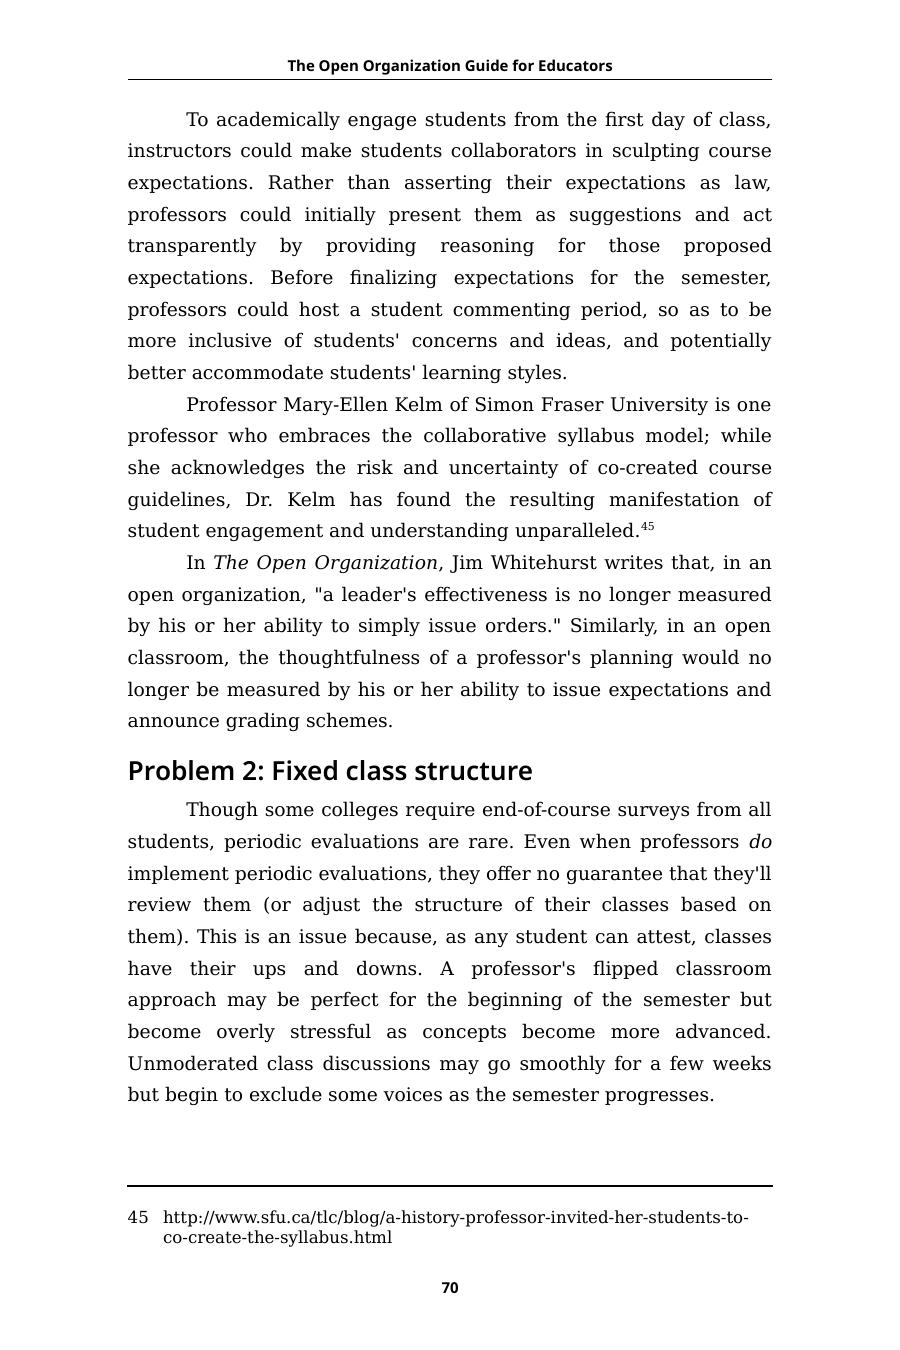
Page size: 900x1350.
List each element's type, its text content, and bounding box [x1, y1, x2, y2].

text Though some colleges require end-of-course surveys from all students, periodic evaluations are rare. Even when professors do implement periodic evaluations, they offer no guarantee that they'll review them (or adjust the structure of their classes based on them). This is an issue because, as any student can attest, classes have their ups and downs. A professor's flipped classroom approach may be perfect for the beginning of the semester but become overly stressful as concepts become more advanced. Unmoderated class discussions may go smoothly for a few weeks but begin to exclude some voices as the semester progresses. [127, 799, 772, 1106]
text http://www.sfu.ca/tlc/blog/a-history-professor-invited-her-students-to-co-create-the-syllabus.html [127, 1208, 772, 1247]
text Professor Mary-Ellen Kelm of Simon Fraser University is one professor who embraces the collaborative syllabus model; while she acknowledges the risk and uncertainty of co-created course guidelines, Dr. Kelm has found the resulting manifestation of student engagement and understanding unparalleled. [127, 394, 772, 542]
subtitle Problem 2: Fixed class structure [127, 757, 772, 787]
text To academically engage students from the first day of class, instructors could make students collaborators in sculpting course expectations. Rather than asserting their expectations as law, professors could initially present them as suggestions and act transparently by providing reasoning for those proposed expectations. Before finalizing expectations for the semester, professors could host a student commenting period, so as to be more inclusive of students' concerns and ideas, and potentially better accommodate students' learning styles. [127, 109, 772, 384]
text In The Open Organization, Jim Whitehurst writes that, in an open organization, "a leader's effectiveness is no longer measured by his or her ability to simply issue orders." Similarly, in an open classroom, the thoughtfulness of a professor's planning would no longer be measured by his or her ability to issue expectations and announce grading schemes. [127, 552, 772, 732]
